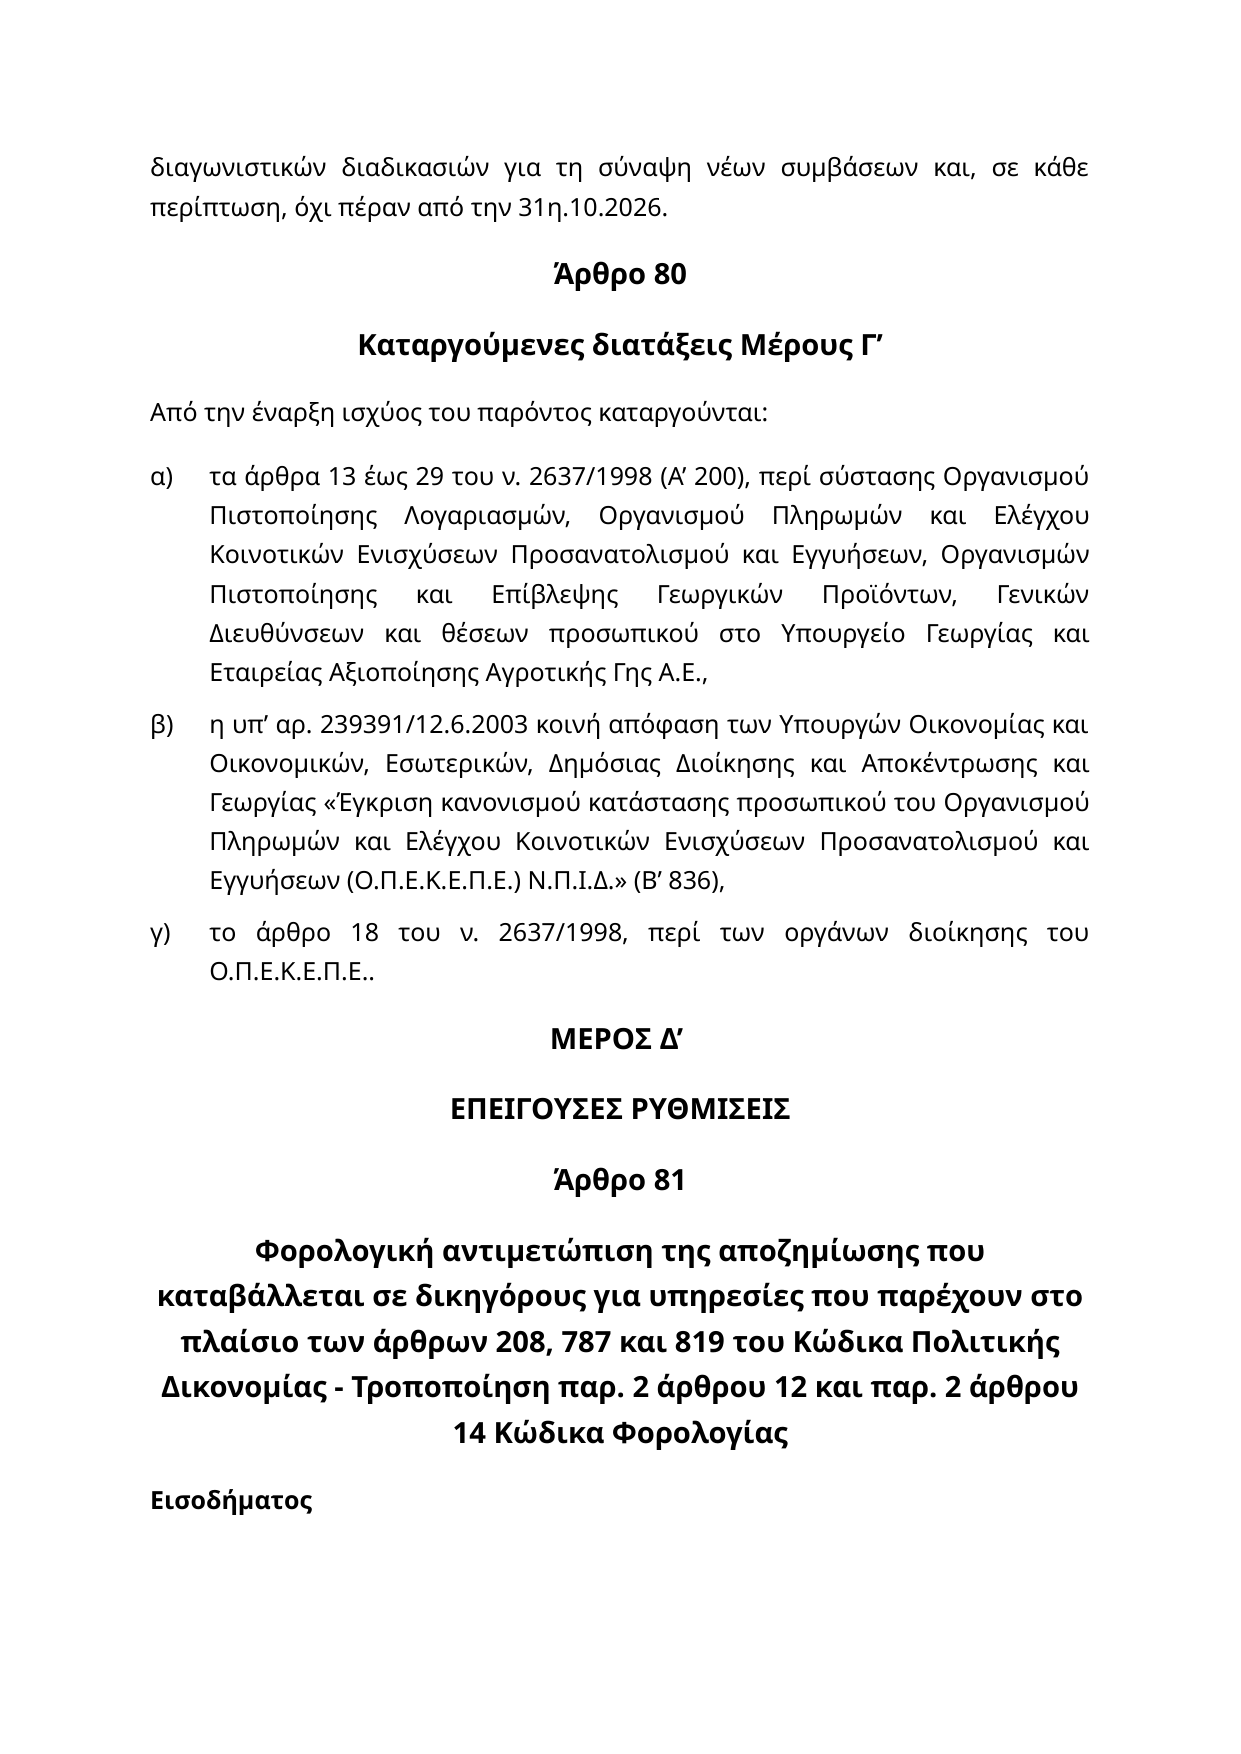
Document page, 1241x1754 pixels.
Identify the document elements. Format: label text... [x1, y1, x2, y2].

subtitle Καταργούμενες διατάξεις Μέρους Γ’ [150, 324, 1090, 364]
subtitle ΜΕΡΟΣ Δ’ [150, 1018, 1090, 1058]
text Από την έναρξη ισχύος του παρόντος καταργούνται: [150, 394, 1090, 429]
text Εισοδήματος [150, 1483, 1090, 1517]
subtitle ΕΠΕΙΓΟΥΣΕΣ ΡΥΘΜΙΣΕΙΣ [150, 1088, 1090, 1128]
subtitle Φορολογική αντιμετώπιση της αποζημίωσης που καταβάλλεται σε δικηγόρους για υπηρεσίες που παρέχουν στο πλαίσιο των άρθρων 208, 787 και 819 του Κώδικα Πολιτικής Δικονομίας - Τροποποίηση παρ. 2 άρθρου 12 και παρ. 2 άρθρου 14 Κώδικα Φορολογίας [150, 1230, 1090, 1452]
text διαγωνιστικών διαδικασιών για τη σύναψη νέων συμβάσεων και, σε κάθε περίπτωση, όχι πέραν από την 31η.10.2026. [150, 150, 1090, 223]
list β) η υπ’ αρ. 239391/12.6.2003 κοινή απόφαση των Υπουργών Οικονομίας και Οικονομικών, Εσωτερικών, Δημόσιας Διοίκησης και Αποκέντρωσης και Γεωργίας «Έγκριση κανονισμού κατάστασης προσωπικού του Οργανισμού Πληρωμών και Ελέγχου Κοινοτικών Ενισχύσεων Προσανατολισμού και Εγγυήσεων (Ο.Π.Ε.Κ.Ε.Π.Ε.) Ν.Π.Ι.Δ.» (Β’ 836), [150, 706, 1090, 897]
subtitle Άρθρο 81 [150, 1159, 1090, 1199]
list γ) το άρθρο 18 του ν. 2637/1998, περί των οργάνων διοίκησης του Ο.Π.Ε.Κ.Ε.Π.Ε.. [150, 914, 1090, 988]
list α) τα άρθρα 13 έως 29 του ν. 2637/1998 (Α’ 200), περί σύστασης Οργανισμού Πιστοποίησης Λογαριασμών, Οργανισμού Πληρωμών και Ελέγχου Κοινοτικών Ενισχύσεων Προσανατολισμού και Εγγυήσεων, Οργανισμών Πιστοποίησης και Επίβλεψης Γεωργικών Προϊόντων, Γενικών Διευθύνσεων και θέσεων προσωπικού στο Υπουργείο Γεωργίας και Εταιρείας Αξιοποίησης Αγροτικής Γης Α.Ε., [150, 459, 1090, 689]
subtitle Άρθρο 80 [150, 253, 1090, 293]
